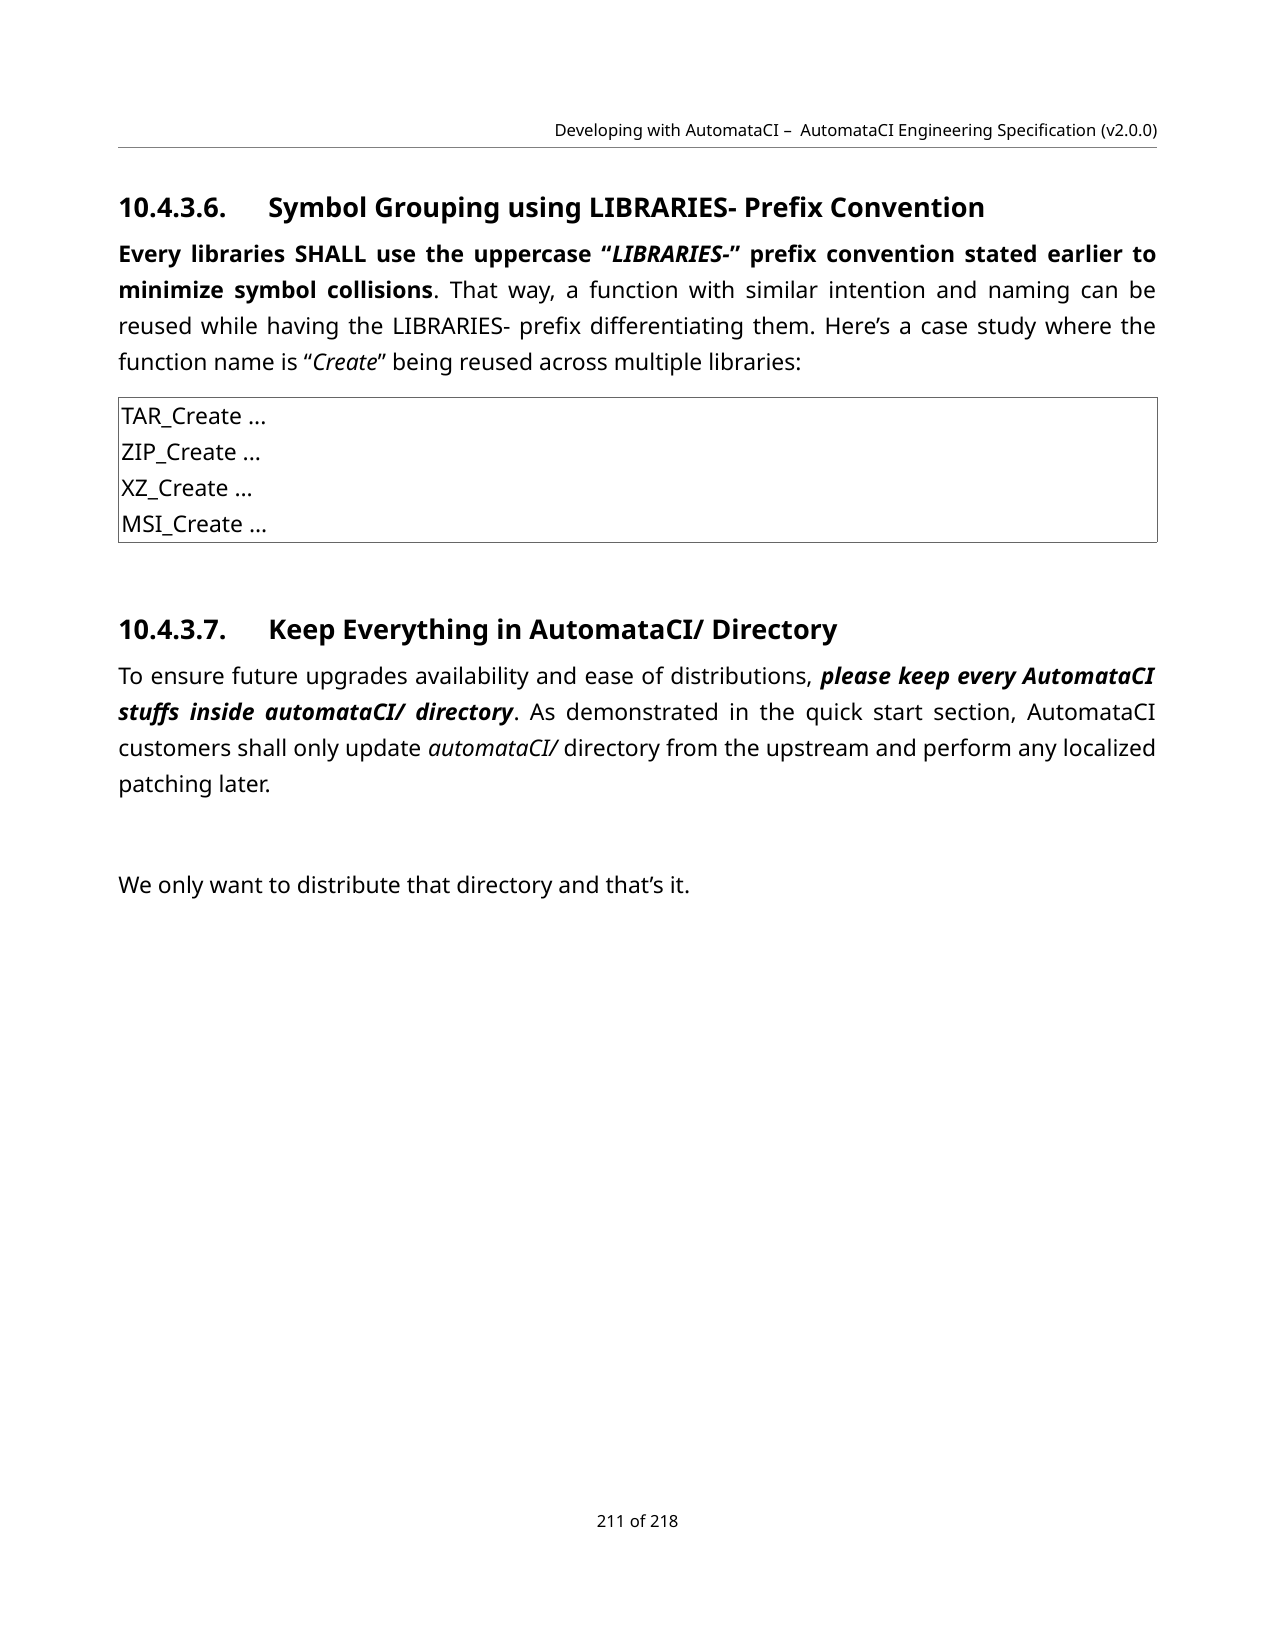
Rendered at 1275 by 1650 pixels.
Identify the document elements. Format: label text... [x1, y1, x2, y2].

text MSI_Create … [119, 505, 1157, 542]
text We only want to distribute that directory and that’s it. [118, 869, 1157, 901]
text ZIP_Create ... [119, 433, 1157, 467]
text To ensure future upgrades availability and ease of distributions, please keep every AutomataCI stuffs inside automataCI/ directory. As demonstrated in the quick start section, AutomataCI customers shall only update automataCI/ directory from the upstream and perform any localized patching later. [118, 660, 1157, 799]
subtitle Symbol Grouping using LIBRARIES- Prefix Convention [118, 189, 1157, 226]
subtitle Keep Everything in AutomataCI/ Directory [118, 610, 1157, 647]
text Every libraries SHALL use the uppercase “LIBRARIES-” prefix convention stated earlier to minimize symbol collisions. That way, a function with similar intention and naming can be reused while having the LIBRARIES- prefix differentiating them. Here’s a case study where the function name is “Create” being reused across multiple libraries: [118, 238, 1157, 377]
text TAR_Create ... [119, 398, 1157, 431]
text XZ_Create … [119, 469, 1157, 503]
